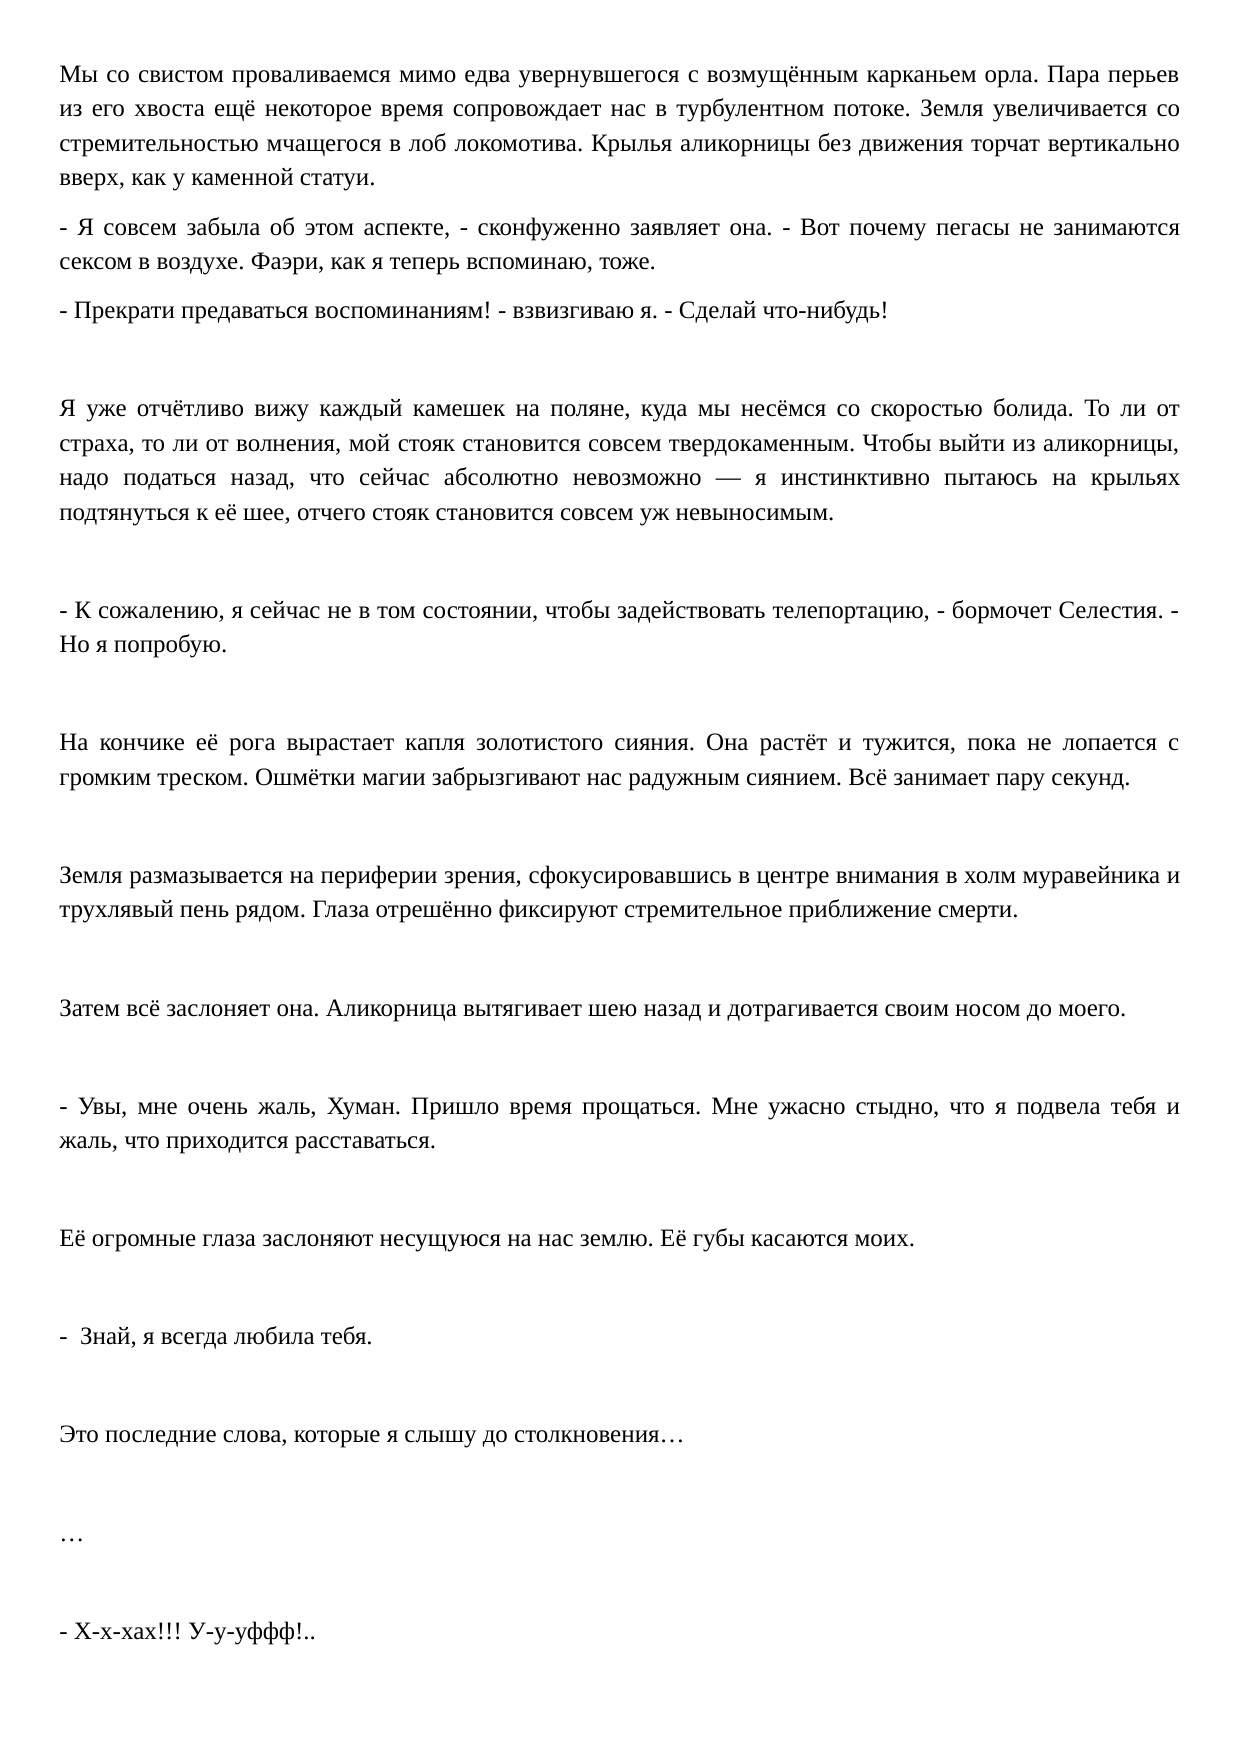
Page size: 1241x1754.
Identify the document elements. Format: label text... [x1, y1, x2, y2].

text … [59, 1518, 1181, 1546]
text Я уже отчётливо вижу каждый камешек на поляне, куда мы несёмся со скоростью болида. То ли от страха, то ли от волнения, мой стояк становится совсем твердокаменным. Чтобы выйти из аликорницы, надо податься назад, что сейчас абсолютно невозможно — я инстинктивно пытаюсь на крыльях подтянуться к её шее, отчего стояк становится совсем уж невыносимым. [59, 393, 1181, 525]
text - Знай, я всегда любила тебя. [59, 1321, 1181, 1350]
text - К сожалению, я сейчас не в том состоянии, чтобы задействовать телепортацию, - бормочет Селестия. - Но я попробую. [59, 595, 1181, 658]
text На кончике её рога вырастает капля золотистого сияния. Она растёт и тужится, пока не лопается с громким треском. Ошмётки магии забрызгивают нас радужным сиянием. Всё занимает пару секунд. [59, 727, 1181, 791]
text - Увы, мне очень жаль, Хуман. Пришло время прощаться. Мне ужасно стыдно, что я подвела тебя и жаль, что приходится расставаться. [59, 1091, 1181, 1154]
text Затем всё заслоняет она. Аликорница вытягивает шею назад и дотрагивается своим носом до моего. [59, 993, 1181, 1021]
text - Я совсем забыла об этом аспекте, - сконфуженно заявляет она. - Вот почему пегасы не занимаются сексом в воздухе. Фаэри, как я теперь вспоминаю, тоже. [59, 212, 1181, 275]
text Это последние слова, которые я слышу до столкновения… [59, 1419, 1181, 1448]
text Её огромные глаза заслоняют несущуюся на нас землю. Её губы касаются моих. [59, 1223, 1181, 1252]
text Мы со свистом проваливаемся мимо едва увернувшегося с возмущённым карканьем орла. Пара перьев из его хвоста ещё некоторое время сопровождает нас в турбулентном потоке. Земля увеличивается со стремительностью мчащегося в лоб локомотива. Крылья аликорницы без движения торчат вертикально вверх, как у каменной статуи. [59, 59, 1181, 191]
text - Прекрати предаваться воспоминаниям! - взвизгиваю я. - Сделай что-нибудь! [59, 295, 1181, 324]
text - Х-х-хах!!! У-у-уффф!.. [59, 1616, 1181, 1644]
text Земля размазывается на периферии зрения, сфокусировавшись в центре внимания в холм муравейника и трухлявый пень рядом. Глаза отрешённо фиксируют стремительное приближение смерти. [59, 860, 1181, 923]
